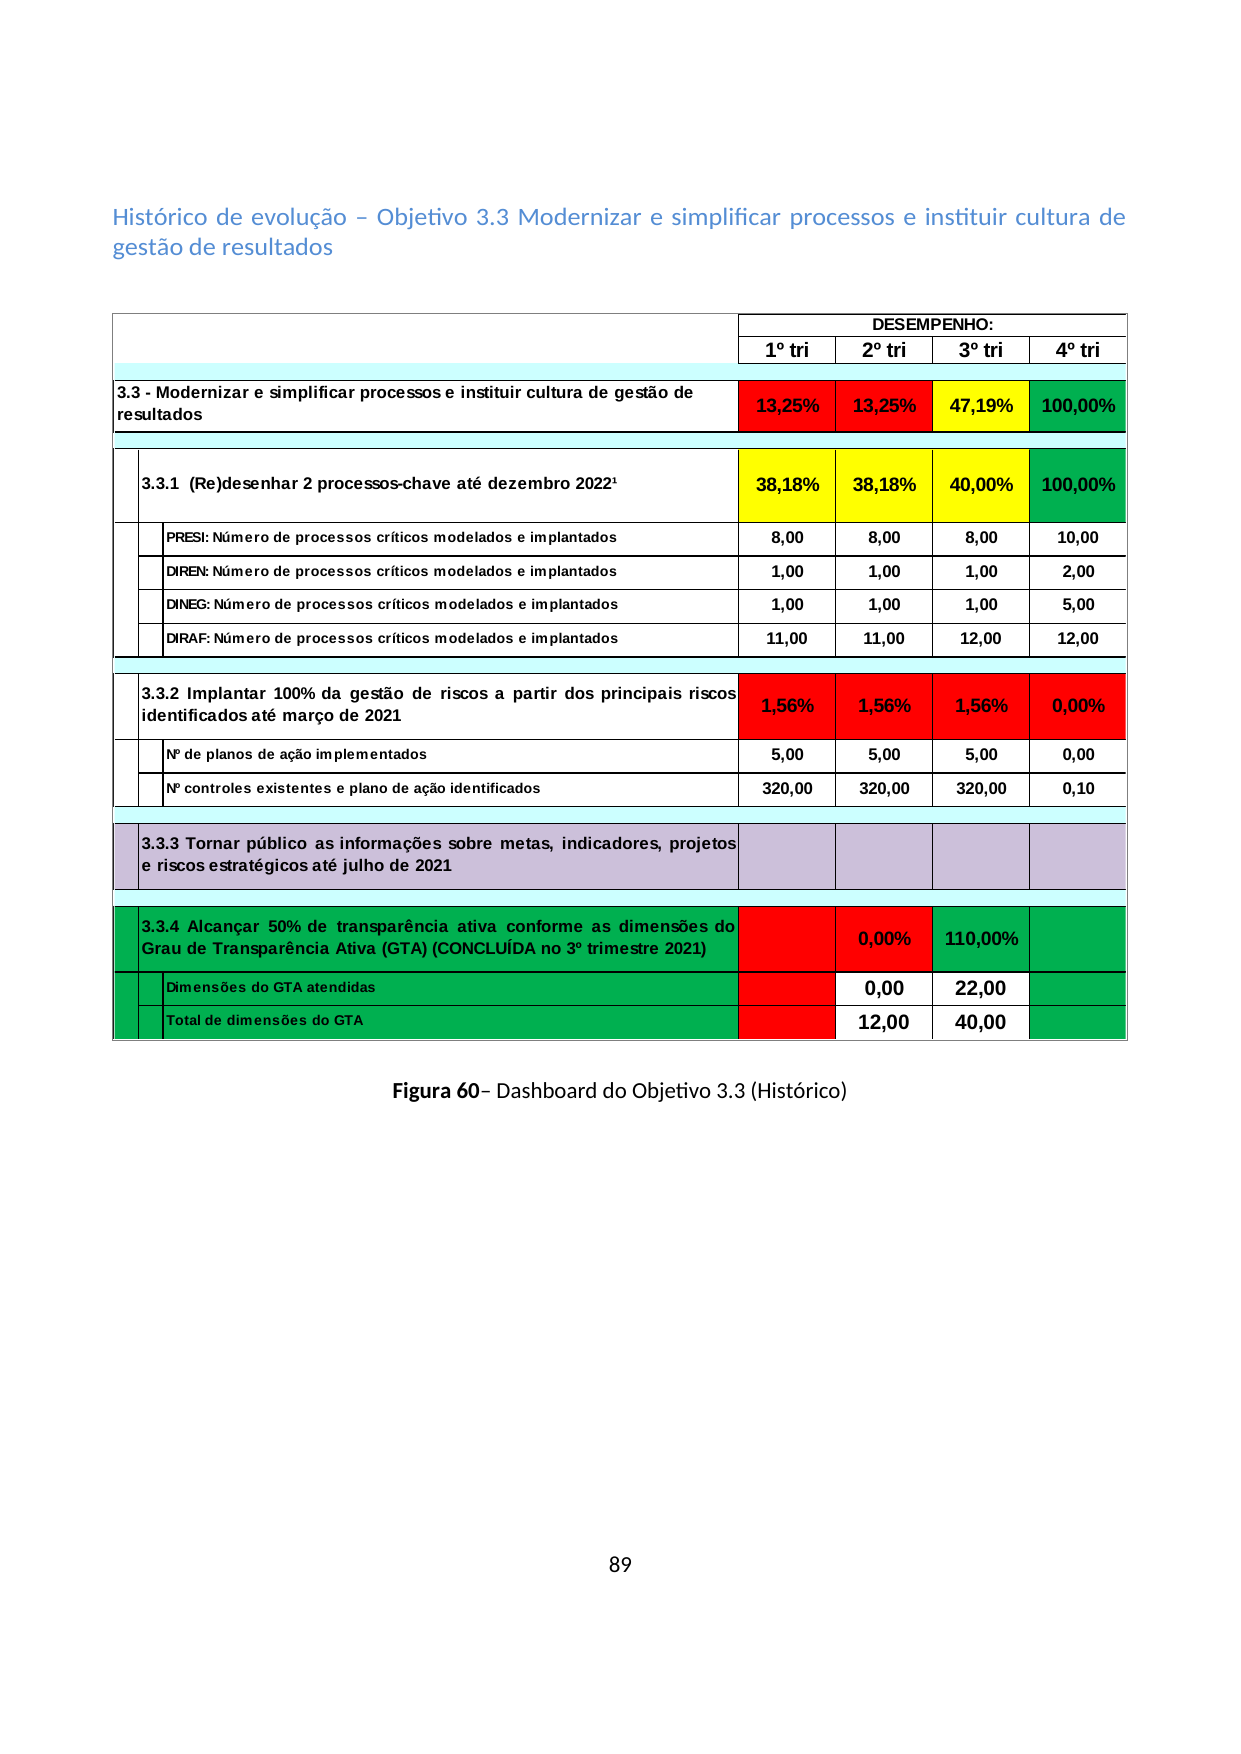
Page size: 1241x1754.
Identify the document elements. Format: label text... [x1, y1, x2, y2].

subtitle Histórico de evolução – Objetivo 3.3 Modernizar e simplificar processos e instituir cultura de gestão de resultados [112, 201, 1128, 262]
text Figura 60– Dashboard do Objetivo 3.3 (Histórico) [112, 1076, 1128, 1104]
